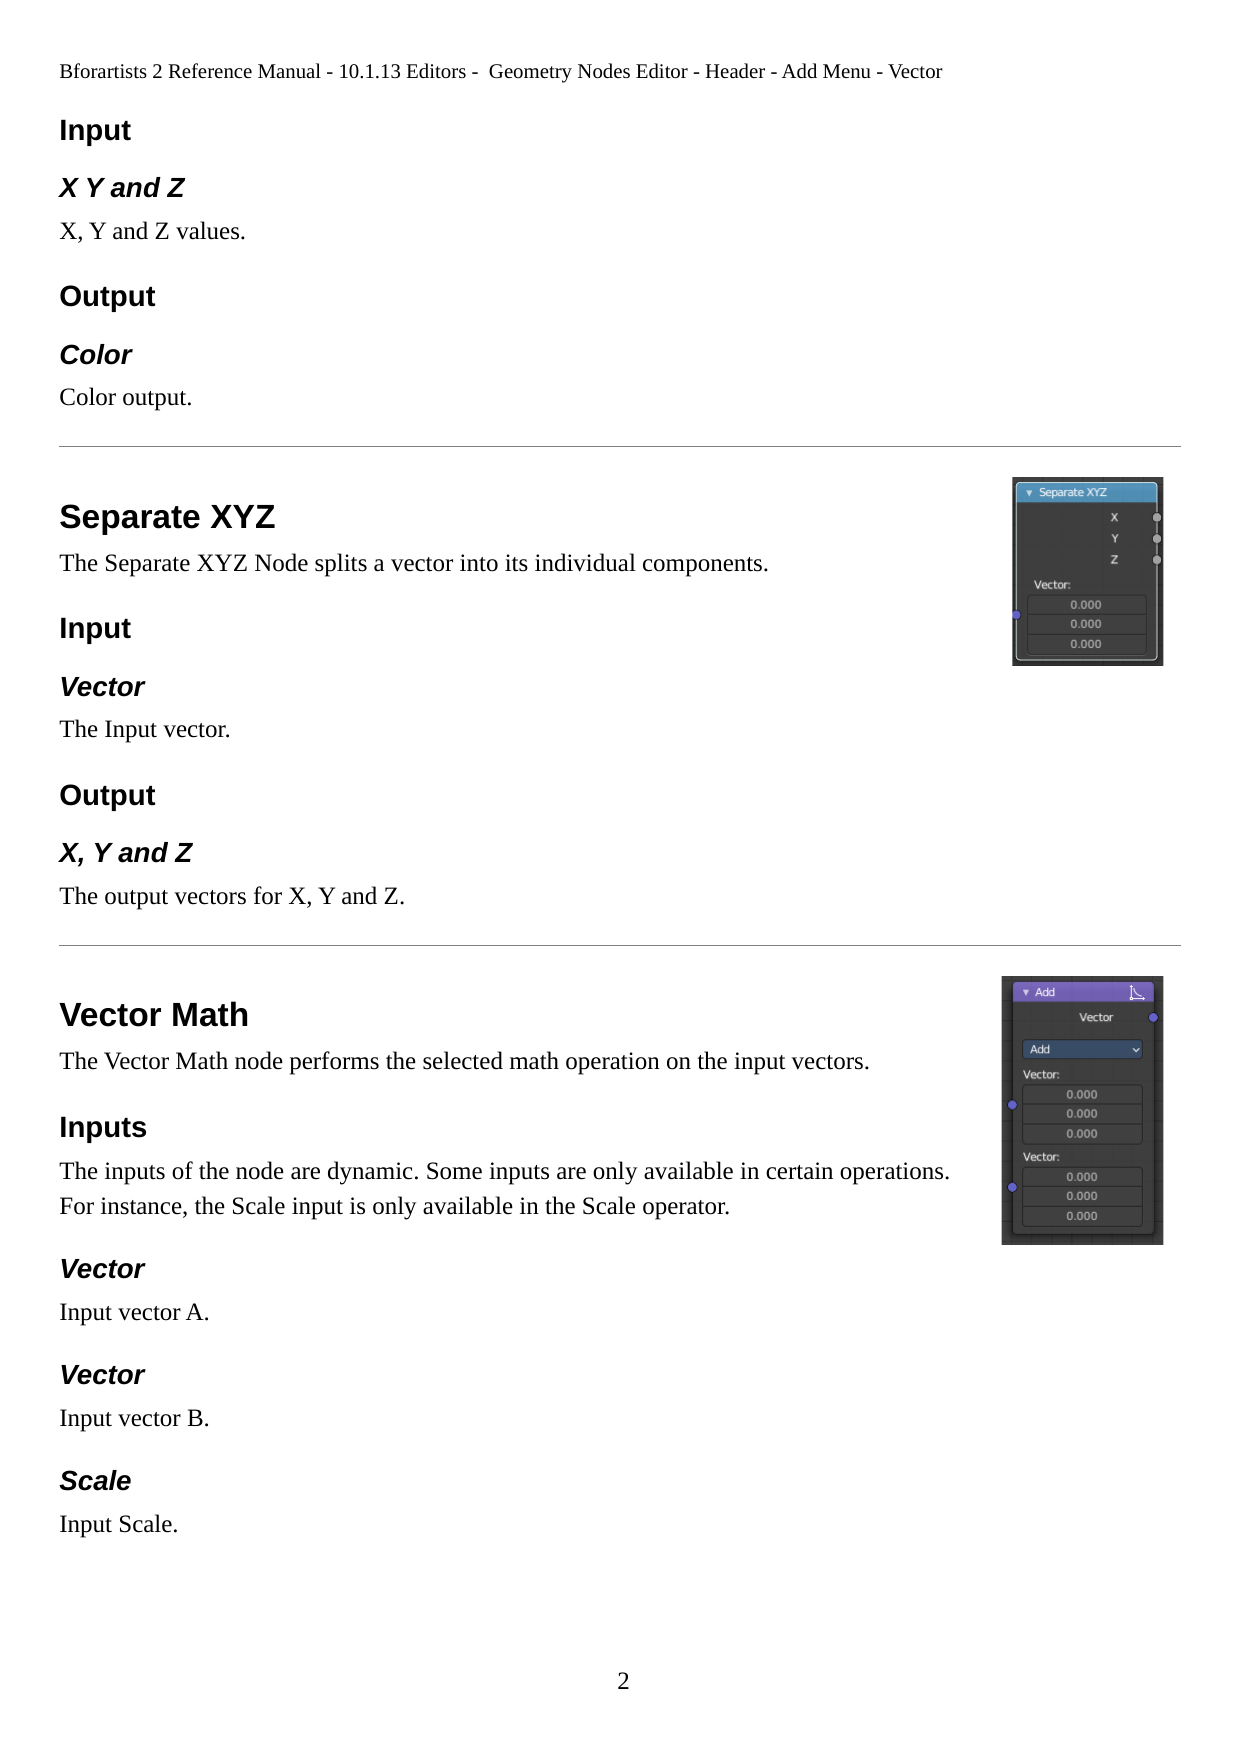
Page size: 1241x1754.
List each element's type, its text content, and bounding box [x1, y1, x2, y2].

subtitle Input [59, 113, 1181, 146]
text The Vector Math node performs the selected math operation on the input vectors. [59, 1046, 1001, 1075]
text The Separate XYZ Node splits a vector into its individual components. [59, 548, 1012, 576]
picture [1001, 976, 1164, 1245]
text X, Y and Z values. [59, 216, 1181, 244]
text Input Scale. [59, 1509, 1181, 1537]
text Input vector A. [59, 1297, 1181, 1326]
subtitle Output [59, 778, 1181, 812]
subtitle [1164, 611, 1181, 645]
subtitle Color [59, 338, 1181, 370]
subtitle Vector [59, 1252, 1181, 1284]
subtitle Input [59, 611, 1012, 645]
subtitle Inputs [59, 1110, 1001, 1144]
text Color output. [59, 382, 1181, 411]
subtitle X, Y and Z [59, 837, 1181, 869]
subtitle X Y and Z [59, 171, 1181, 203]
subtitle Output [59, 279, 1181, 313]
subtitle Vector [59, 670, 1181, 702]
text The output vectors for X, Y and Z. [59, 881, 1181, 910]
subtitle Scale [59, 1464, 1181, 1496]
subtitle [1164, 497, 1181, 535]
subtitle [1164, 1110, 1181, 1144]
subtitle [1164, 995, 1181, 1034]
subtitle Vector [59, 1358, 1181, 1390]
subtitle Separate XYZ [59, 497, 1012, 535]
text Input vector B. [59, 1403, 1181, 1431]
picture [1012, 477, 1164, 666]
text The inputs of the node are dynamic. Some inputs are only available in certain operations. For instance, the Scale input is only available in the Scale operator. [59, 1156, 1001, 1219]
text The Input vector. [59, 714, 1181, 743]
subtitle Vector Math [59, 995, 1001, 1034]
